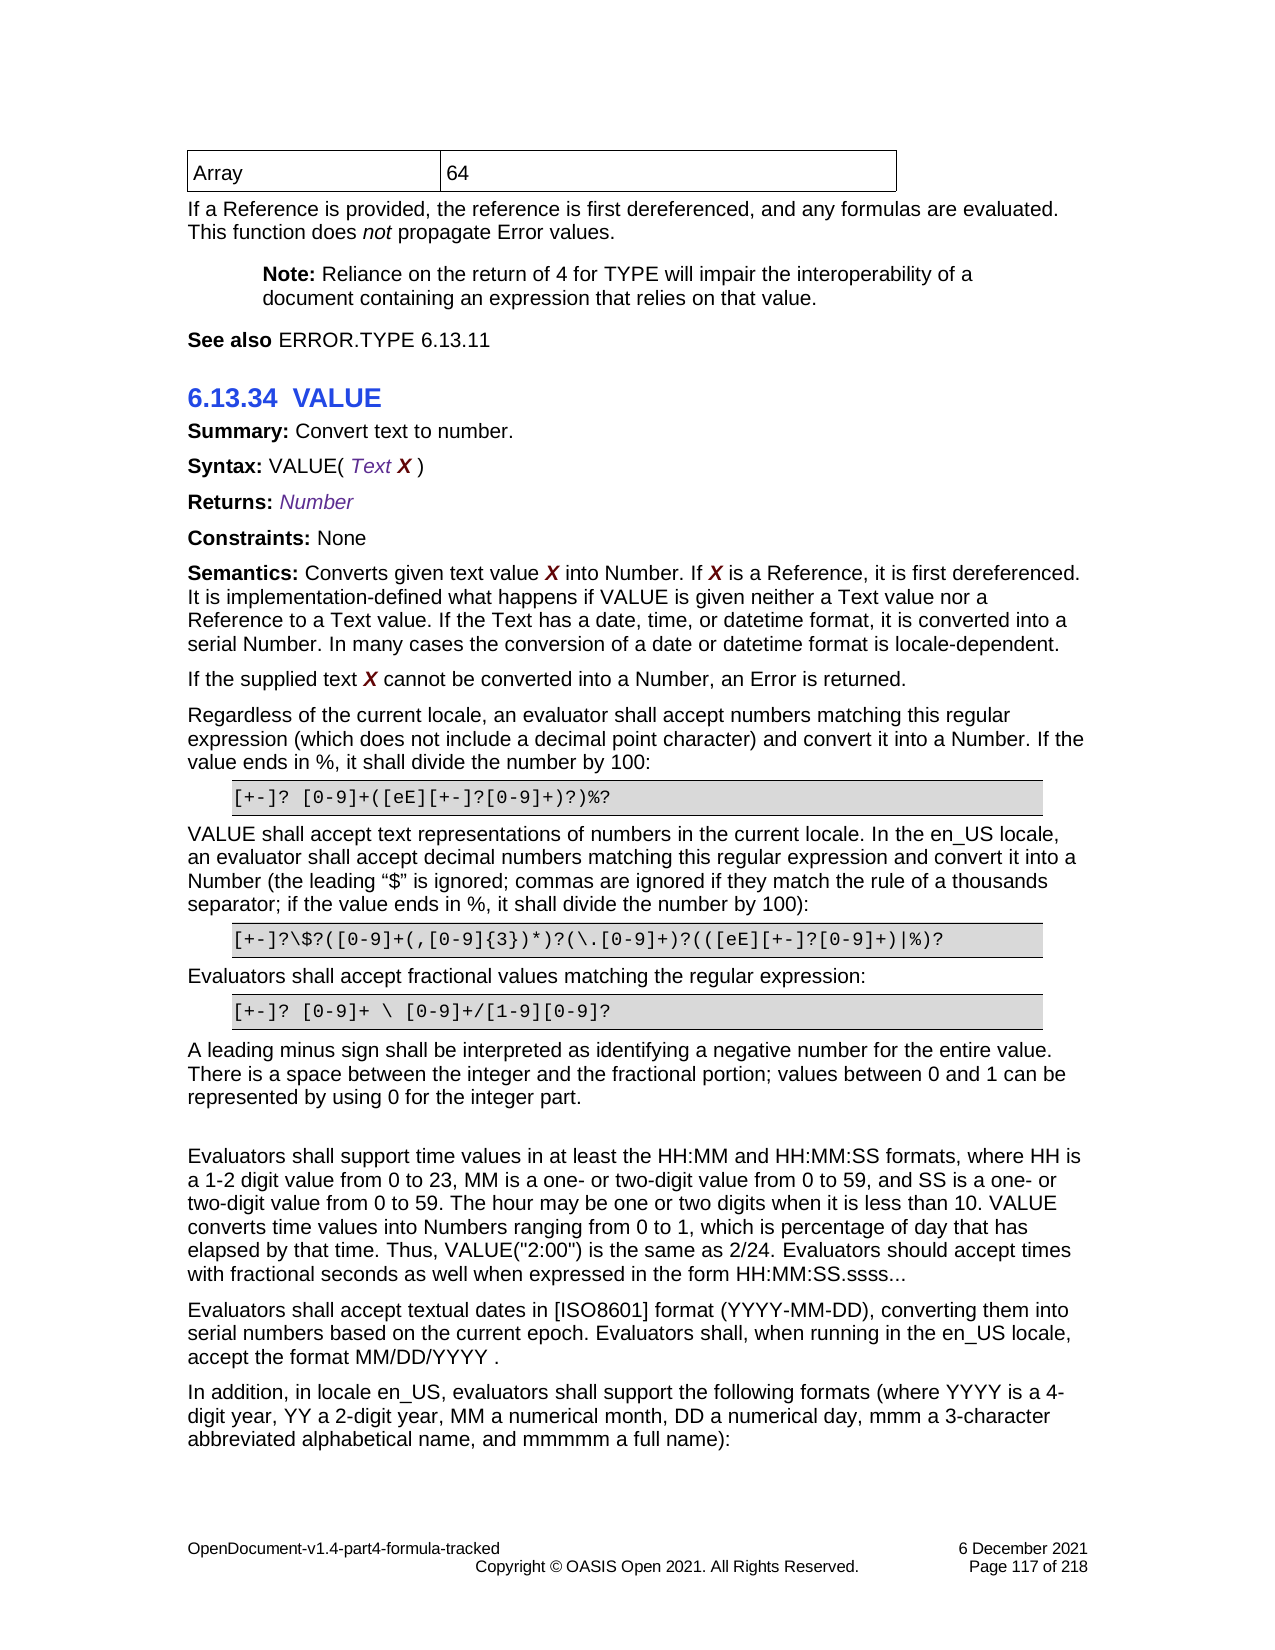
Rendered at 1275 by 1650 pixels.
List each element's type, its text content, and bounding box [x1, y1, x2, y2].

text Evaluators shall accept fractional values matching the regular expression: [187, 964, 1088, 988]
text [+-]? [0-9]+ \ [0-9]+/[1-9][0-9]? [232, 995, 1043, 1029]
subtitle VALUE [187, 383, 1088, 413]
text Semantics: Converts given text value X into Number. If X is a Reference, it is first dereferenced. It is implementation-defined what happens if VALUE is given neither a Text value nor a Reference to a Text value. If the Text has a date, time, or datetime format, it is converted into a serial Number. In many cases the conversion of a date or datetime format is locale-dependent. [187, 562, 1088, 656]
text If the supplied text X cannot be converted into a Number, an Error is returned. [187, 668, 1088, 691]
text Summary: Convert text to number. [187, 419, 1088, 443]
table_cell Array [188, 151, 440, 191]
table_cell 64 [441, 151, 896, 191]
text See also ERROR.TYPE 6.13.11 [187, 328, 1088, 352]
text [+-]? [0-9]+([eE][+-]?[0-9]+)?)%? [232, 781, 1043, 815]
text [+-]?\$?([0-9]+(,[0-9]{3})*)?(\.[0-9]+)?(([eE][+-]?[0-9]+)|%)? [232, 924, 1043, 957]
text Regardless of the current locale, an evaluator shall accept numbers matching this regular expression (which does not include a decimal point character) and convert it into a Number. If the value ends in %, it shall divide the number by 100: [187, 703, 1088, 774]
text If a Reference is provided, the reference is first dereferenced, and any formulas are evaluated. This function does not propagate Error values. [187, 197, 1088, 244]
text Constraints: None [187, 526, 1088, 549]
text Returns: Number [187, 490, 1088, 514]
text Note: Reliance on the return of 4 for TYPE will impair the interoperability of a document containing an expression that relies on that value. [262, 263, 1013, 310]
text Syntax: VALUE( Text X ) [187, 455, 1088, 478]
text Evaluators shall accept textual dates in [ISO8601] format (YYYY-MM-DD), converting them into serial numbers based on the current epoch. Evaluators shall, when running in the en_US locale, accept the format MM/DD/YYYY . [187, 1298, 1088, 1369]
text Evaluators shall support time values in at least the HH:MM and HH:MM:SS formats, where HH is a 1-2 digit value from 0 to 23, MM is a one- or two-digit value from 0 to 59, and SS is a one- or two-digit value from 0 to 59. The hour may be one or two digits when it is less than 10. VALUE converts time values into Numbers ranging from 0 to 1, which is percentage of day that has elapsed by that time. Thus, VALUE("2:00") is the same as 2/24. Evaluators should accept times with fractional seconds as well when expressed in the form HH:MM:SS.ssss... [187, 1145, 1088, 1286]
text A leading minus sign shall be interpreted as identifying a negative number for the entire value. There is a space between the integer and the fractional portion; values between 0 and 1 can be represented by using 0 for the integer part. [187, 1038, 1088, 1109]
text In addition, in locale en_US, evaluators shall support the following formats (where YYYY is a 4-digit year, YY a 2-digit year, MM a numerical month, DD a numerical day, mmm a 3-character abbreviated alphabetical name, and mmmmm a full name): [187, 1381, 1088, 1451]
text VALUE shall accept text representations of numbers in the current locale. In the en_US locale, an evaluator shall accept decimal numbers matching this regular expression and convert it into a Number (the leading “$” is ignored; commas are ignored if they match the rule of a thousands separator; if the value ends in %, it shall divide the number by 100): [187, 822, 1088, 916]
